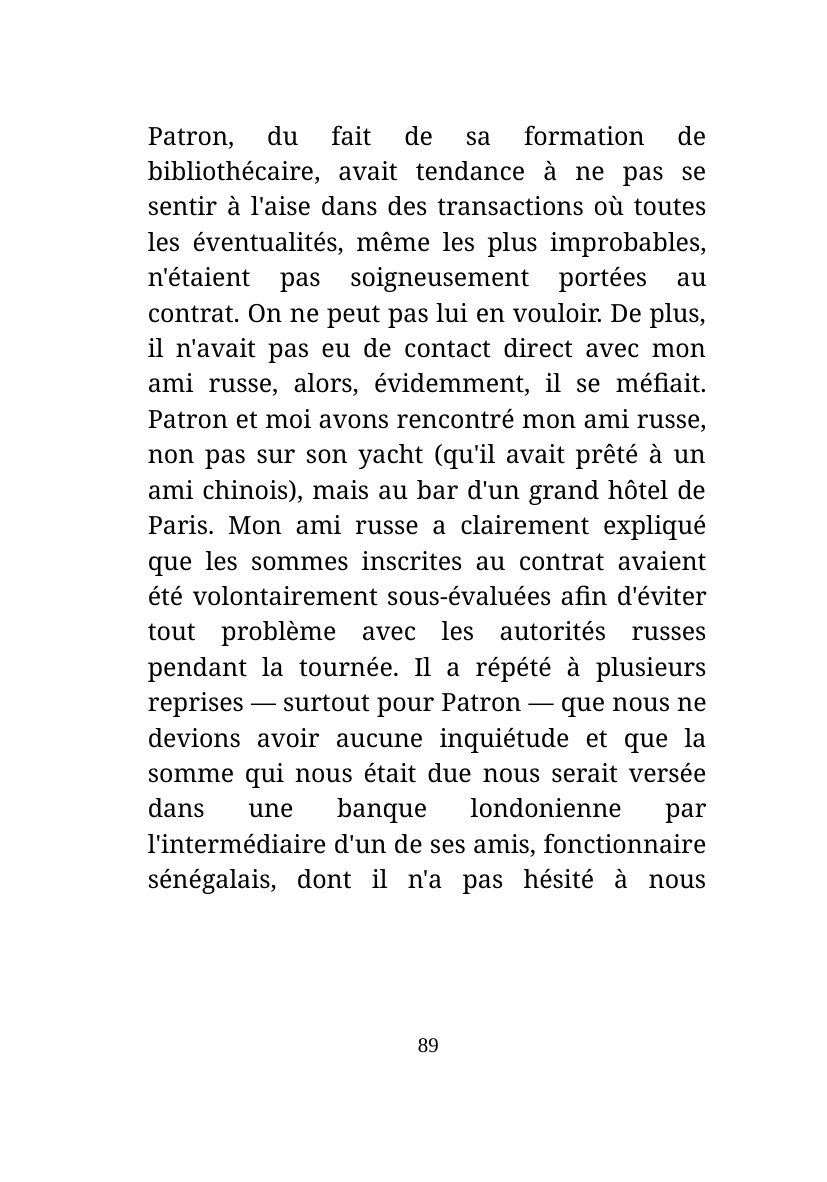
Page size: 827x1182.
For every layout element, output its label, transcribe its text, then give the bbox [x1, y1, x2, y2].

text Patron, du fait de sa formation de bibliothécaire, avait tendance à ne pas se sentir à l'aise dans des transactions où toutes les éventualités, même les plus improbables, n'étaient pas soigneusement portées au contrat. On ne peut pas lui en vouloir. De plus, il n'avait pas eu de contact direct avec mon ami russe, alors, évidemment, il se méfiait. Patron et moi avons rencontré mon ami russe, non pas sur son yacht (qu'il avait prêté à un ami chinois), mais au bar d'un grand hôtel de Paris. Mon ami russe a clairement expliqué que les sommes inscrites au contrat avaient été volontairement sous‑évaluées afin d'éviter tout problème avec les autorités russes pendant la tournée. Il a répété à plusieurs reprises — surtout pour Patron — que nous ne devions avoir aucune inquiétude et que la somme qui nous était due nous serait versée dans une banque londonienne par l'intermédiaire d'un de ses amis, fonctionnaire sénégalais, dont il n'a pas hésité à nous [148, 118, 707, 896]
